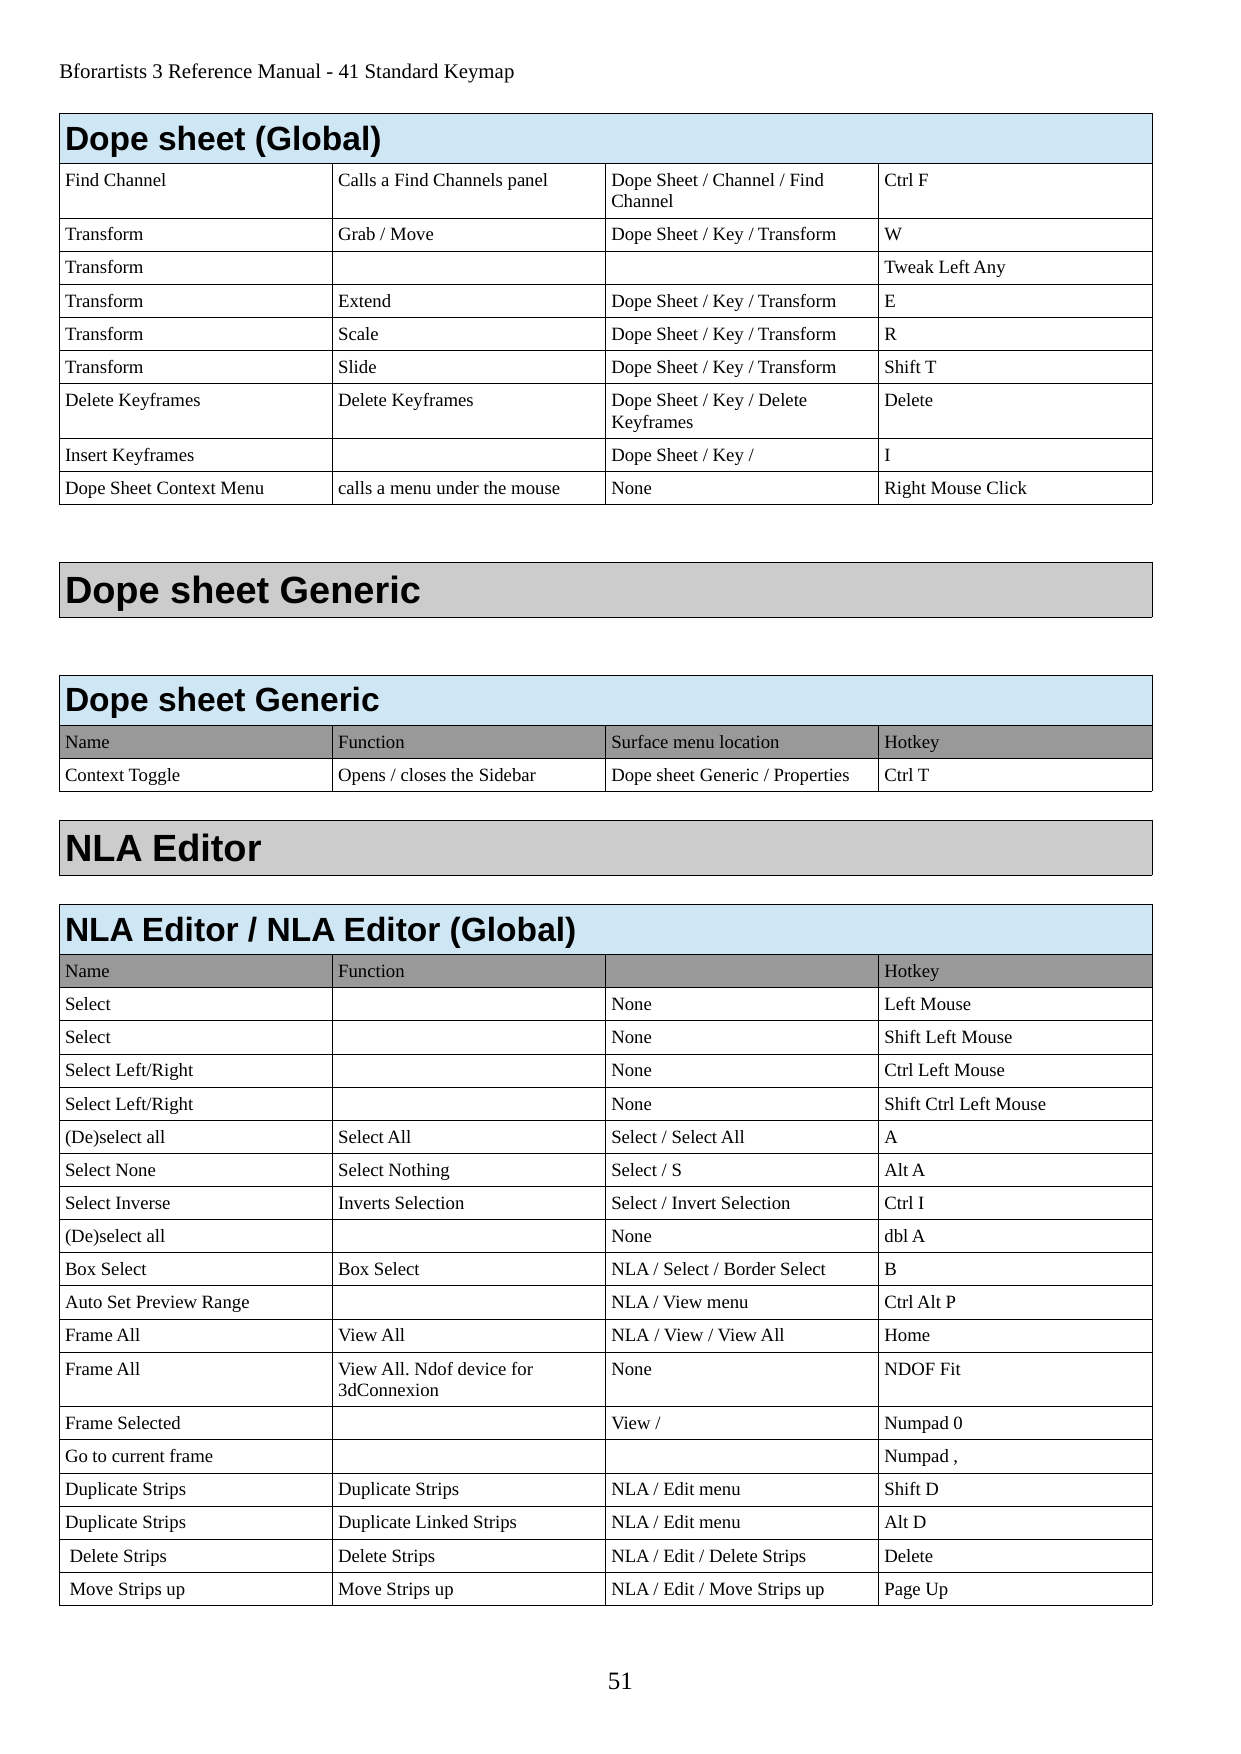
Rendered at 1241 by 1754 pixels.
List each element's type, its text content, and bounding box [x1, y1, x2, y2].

table_cell Opens / closes the Sidebar [333, 759, 605, 791]
table_cell I [879, 439, 1152, 471]
table_cell Duplicate Linked Strips [333, 1507, 605, 1539]
table_cell Frame Selected [60, 1407, 332, 1439]
table_cell A [879, 1121, 1152, 1153]
table_cell Ctrl F [879, 164, 1152, 217]
table_cell Select Nothing [333, 1154, 605, 1186]
table_cell Delete [879, 384, 1152, 438]
table_cell Insert Keyframes [60, 439, 332, 471]
table_cell View All. Ndof device for 3dConnexion [333, 1353, 605, 1406]
table_cell [333, 1440, 605, 1472]
table_cell NLA / Edit menu [606, 1507, 878, 1539]
table_cell Inverts Selection [333, 1187, 605, 1219]
table_cell Name [60, 726, 332, 758]
table_cell Move Strips up [333, 1573, 605, 1605]
table_cell [333, 1021, 605, 1053]
table_cell Delete Keyframes [333, 384, 605, 438]
table_cell Dope Sheet / Key / [606, 439, 878, 471]
table_cell Function [333, 726, 605, 758]
table_cell Calls a Find Channels panel [333, 164, 605, 217]
table_cell Ctrl Left Mouse [879, 1055, 1152, 1087]
table_cell [606, 1440, 878, 1472]
table_header Dope sheet Generic [60, 676, 1152, 725]
table_cell Context Toggle [60, 759, 332, 791]
table_cell None [606, 1055, 878, 1087]
table_cell Select / Invert Selection [606, 1187, 878, 1219]
table_cell Select / Select All [606, 1121, 878, 1153]
table_cell Auto Set Preview Range [60, 1286, 332, 1318]
table_cell (De)select all [60, 1121, 332, 1153]
table_cell Frame All [60, 1353, 332, 1406]
table_cell Delete Strips [333, 1540, 605, 1572]
table_cell Transform [60, 219, 332, 251]
table_cell Dope Sheet / Channel / Find Channel [606, 164, 878, 217]
table_cell Select [60, 1021, 332, 1053]
table_cell Numpad , [879, 1440, 1152, 1472]
table_cell Right Mouse Click [879, 472, 1152, 504]
table_cell Ctrl T [879, 759, 1152, 791]
table_cell Transform [60, 252, 332, 284]
table_cell Slide [333, 351, 605, 383]
table_cell Page Up [879, 1573, 1152, 1605]
table_cell Home [879, 1320, 1152, 1352]
table_cell Shift D [879, 1474, 1152, 1506]
table_cell Dope Sheet / Key / Transform [606, 351, 878, 383]
table_cell Dope Sheet Context Menu [60, 472, 332, 504]
table_cell calls a menu under the mouse [333, 472, 605, 504]
table_cell Ctrl Alt P [879, 1286, 1152, 1318]
table_cell Select Inverse [60, 1187, 332, 1219]
table_cell Grab / Move [333, 219, 605, 251]
table_cell Select Left/Right [60, 1088, 332, 1120]
table_cell [606, 955, 878, 987]
table_cell Scale [333, 318, 605, 350]
table_cell [333, 1286, 605, 1318]
table_cell NDOF Fit [879, 1353, 1152, 1406]
table_cell Extend [333, 285, 605, 317]
table_cell Find Channel [60, 164, 332, 217]
table_cell [333, 988, 605, 1020]
table_cell Box Select [333, 1253, 605, 1285]
table_cell [333, 439, 605, 471]
table_cell [333, 1055, 605, 1087]
table_cell E [879, 285, 1152, 317]
table_header NLA Editor [60, 821, 1152, 875]
table_cell None [606, 1220, 878, 1252]
table_cell R [879, 318, 1152, 350]
table_cell Select Left/Right [60, 1055, 332, 1087]
table_cell [333, 252, 605, 284]
table_cell Ctrl I [879, 1187, 1152, 1219]
table_cell Surface menu location [606, 726, 878, 758]
table_cell Delete [879, 1540, 1152, 1572]
table_cell Shift Ctrl Left Mouse [879, 1088, 1152, 1120]
table_header Dope sheet (Global) [60, 114, 1152, 163]
table_cell Dope Sheet / Key / Delete Keyframes [606, 384, 878, 438]
table_cell None [606, 988, 878, 1020]
table_cell [333, 1407, 605, 1439]
table_cell Shift Left Mouse [879, 1021, 1152, 1053]
table_cell Go to current frame [60, 1440, 332, 1472]
table_cell NLA / View / View All [606, 1320, 878, 1352]
table_cell Transform [60, 318, 332, 350]
table_cell NLA / Edit / Delete Strips [606, 1540, 878, 1572]
table_cell Alt A [879, 1154, 1152, 1186]
table_cell Tweak Left Any [879, 252, 1152, 284]
table_cell Select All [333, 1121, 605, 1153]
table_cell View / [606, 1407, 878, 1439]
table_cell Move Strips up [60, 1573, 332, 1605]
table_cell Duplicate Strips [333, 1474, 605, 1506]
table_cell View All [333, 1320, 605, 1352]
table_cell Hotkey [879, 726, 1152, 758]
table_cell NLA / Edit / Move Strips up [606, 1573, 878, 1605]
table_header Dope sheet Generic [60, 563, 1152, 617]
table_cell Numpad 0 [879, 1407, 1152, 1439]
table_cell NLA / View menu [606, 1286, 878, 1318]
table_cell Name [60, 955, 332, 987]
table_cell Box Select [60, 1253, 332, 1285]
table_cell [606, 252, 878, 284]
table_cell Transform [60, 285, 332, 317]
table_cell Dope sheet Generic / Properties [606, 759, 878, 791]
table_cell Duplicate Strips [60, 1507, 332, 1539]
table_cell B [879, 1253, 1152, 1285]
table_cell None [606, 1088, 878, 1120]
table_cell Left Mouse [879, 988, 1152, 1020]
table_cell [333, 1220, 605, 1252]
table_cell Select [60, 988, 332, 1020]
table_cell Select / S [606, 1154, 878, 1186]
table_cell Frame All [60, 1320, 332, 1352]
table_cell Delete Keyframes [60, 384, 332, 438]
table_cell [333, 1088, 605, 1120]
table_cell None [606, 1353, 878, 1406]
table_cell NLA / Edit menu [606, 1474, 878, 1506]
table_header NLA Editor / NLA Editor (Global) [60, 905, 1152, 954]
table_cell Transform [60, 351, 332, 383]
table_cell NLA / Select / Border Select [606, 1253, 878, 1285]
table_cell Hotkey [879, 955, 1152, 987]
table_cell None [606, 472, 878, 504]
table_cell Dope Sheet / Key / Transform [606, 318, 878, 350]
table_cell None [606, 1021, 878, 1053]
table_cell Alt D [879, 1507, 1152, 1539]
table_cell Duplicate Strips [60, 1474, 332, 1506]
table_cell W [879, 219, 1152, 251]
table_cell Shift T [879, 351, 1152, 383]
table_cell Dope Sheet / Key / Transform [606, 219, 878, 251]
table_cell dbl A [879, 1220, 1152, 1252]
table_cell Dope Sheet / Key / Transform [606, 285, 878, 317]
table_cell Delete Strips [60, 1540, 332, 1572]
table_cell Select None [60, 1154, 332, 1186]
table_cell Function [333, 955, 605, 987]
table_cell (De)select all [60, 1220, 332, 1252]
